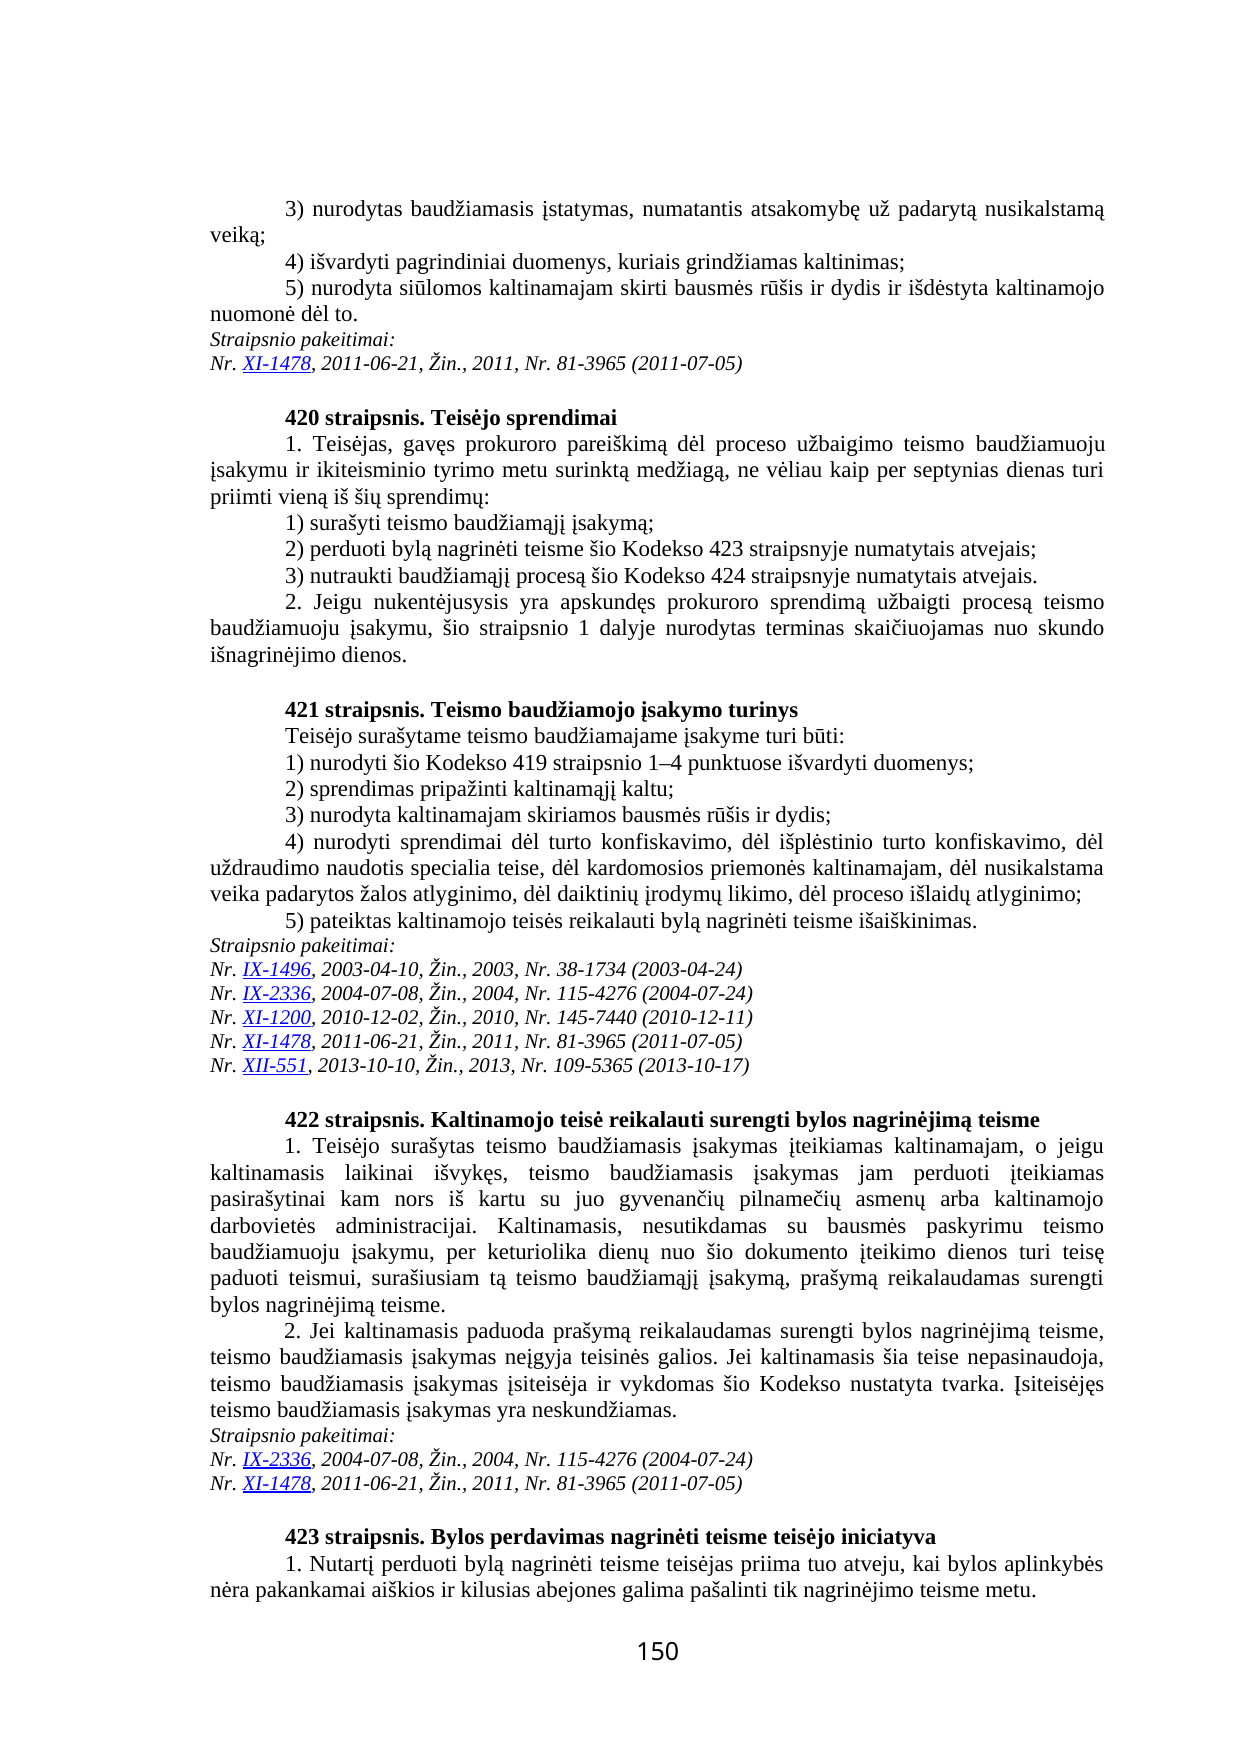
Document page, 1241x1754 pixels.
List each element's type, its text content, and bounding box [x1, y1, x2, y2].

text 4) nurodyti sprendimai dėl turto konfiskavimo, dėl išplėstinio turto konfiskavimo, dėl uždraudimo naudotis specialia teise, dėl kardomosios priemonės kaltinamajam, dėl nusikalstama veika padarytos žalos atlyginimo, dėl daiktinių įrodymų likimo, dėl proceso išlaidų atlyginimo; [210, 828, 1106, 907]
text 1. Nutartį perduoti bylą nagrinėti teisme teisėjas priima tuo atveju, kai bylos aplinkybės nėra pakankamai aiškios ir kilusias abejones galima pašalinti tik nagrinėjimo teisme metu. [210, 1550, 1106, 1602]
text 1. Teisėjas, gavęs prokuroro pareiškimą dėl proceso užbaigimo teismo baudžiamuoju įsakymu ir ikiteisminio tyrimo metu surinktą medžiagą, ne vėliau kaip per septynias dienas turi priimti vieną iš šių sprendimų: [210, 430, 1106, 509]
text Straipsnio pakeitimai: [210, 933, 1106, 957]
text 4) išvardyti pagrindiniai duomenys, kuriais grindžiamas kaltinimas; [210, 248, 1106, 274]
text Nr. XI-1478, 2011-06-21, Žin., 2011, Nr. 81-3965 (2011-07-05) [210, 1471, 1106, 1495]
text Nr. IX-2336, 2004-07-08, Žin., 2004, Nr. 115-4276 (2004-07-24) [210, 981, 1106, 1005]
text 1) nurodyti šio Kodekso 419 straipsnio 1–4 punktuose išvardyti duomenys; [210, 749, 1106, 775]
text 1) surašyti teismo baudžiamąjį įsakymą; [210, 509, 1106, 535]
text Nr. XI-1478, 2011-06-21, Žin., 2011, Nr. 81-3965 (2011-07-05) [210, 351, 1106, 375]
text Straipsnio pakeitimai: [210, 1422, 1106, 1447]
text 3) nurodytas baudžiamasis įstatymas, numatantis atsakomybę už padarytą nusikalstamą veiką; [210, 195, 1106, 248]
text 421 straipsnis. Teismo baudžiamojo įsakymo turinys [210, 696, 1106, 722]
text 5) nurodyta siūlomos kaltinamajam skirti bausmės rūšis ir dydis ir išdėstyta kaltinamojo nuomonė dėl to. [210, 274, 1106, 327]
text 2) perduoti bylą nagrinėti teisme šio Kodekso 423 straipsnyje numatytais atvejais; [210, 535, 1106, 562]
text 3) nutraukti baudžiamąjį procesą šio Kodekso 424 straipsnyje numatytais atvejais. [210, 562, 1106, 588]
text 2) sprendimas pripažinti kaltinamąjį kaltu; [210, 775, 1106, 801]
text 420 straipsnis. Teisėjo sprendimai [210, 404, 1106, 430]
text Nr. XII-551, 2013-10-10, Žin., 2013, Nr. 109-5365 (2013-10-17) [210, 1053, 1106, 1077]
text 1. Teisėjo surašytas teismo baudžiamasis įsakymas įteikiamas kaltinamajam, o jeigu kaltinamasis laikinai išvykęs, teismo baudžiamasis įsakymas jam perduoti įteikiamas pasirašytinai kam nors iš kartu su juo gyvenančių pilnamečių asmenų arba kaltinamojo darbovietės administracijai. Kaltinamasis, nesutikdamas su bausmės paskyrimu teismo baudžiamuoju įsakymu, per keturiolika dienų nuo šio dokumento įteikimo dienos turi teisę paduoti teismui, surašiusiam tą teismo baudžiamąjį įsakymą, prašymą reikalaudamas surengti bylos nagrinėjimą teisme. [210, 1133, 1106, 1317]
text Nr. IX-1496, 2003-04-10, Žin., 2003, Nr. 38-1734 (2003-04-24) [210, 957, 1106, 981]
text 423 straipsnis. Bylos perdavimas nagrinėti teisme teisėjo iniciatyva [210, 1523, 1106, 1550]
text 2. Jeigu nukentėjusysis yra apskundęs prokuroro sprendimą užbaigti procesą teismo baudžiamuoju įsakymu, šio straipsnio 1 dalyje nurodytas terminas skaičiuojamas nuo skundo išnagrinėjimo dienos. [210, 588, 1106, 667]
text Nr. IX-2336, 2004-07-08, Žin., 2004, Nr. 115-4276 (2004-07-24) [210, 1447, 1106, 1471]
text Teisėjo surašytame teismo baudžiamajame įsakyme turi būti: [210, 722, 1106, 749]
text 5) pateiktas kaltinamojo teisės reikalauti bylą nagrinėti teisme išaiškinimas. [210, 907, 1106, 933]
text Nr. XI-1200, 2010-12-02, Žin., 2010, Nr. 145-7440 (2010-12-11) [210, 1005, 1106, 1029]
text Nr. XI-1478, 2011-06-21, Žin., 2011, Nr. 81-3965 (2011-07-05) [210, 1029, 1106, 1053]
text 422 straipsnis. Kaltinamojo teisė reikalauti surengti bylos nagrinėjimą teisme [285, 1106, 1106, 1133]
text 3) nurodyta kaltinamajam skiriamos bausmės rūšis ir dydis; [210, 801, 1106, 828]
text 2. Jei kaltinamasis paduoda prašymą reikalaudamas surengti bylos nagrinėjimą teisme, teismo baudžiamasis įsakymas neįgyja teisinės galios. Jei kaltinamasis šia teise nepasinaudoja, teismo baudžiamasis įsakymas įsiteisėja ir vykdomas šio Kodekso nustatyta tvarka. Įsiteisėjęs teismo baudžiamasis įsakymas yra neskundžiamas. [210, 1317, 1106, 1422]
text Straipsnio pakeitimai: [210, 327, 1106, 351]
